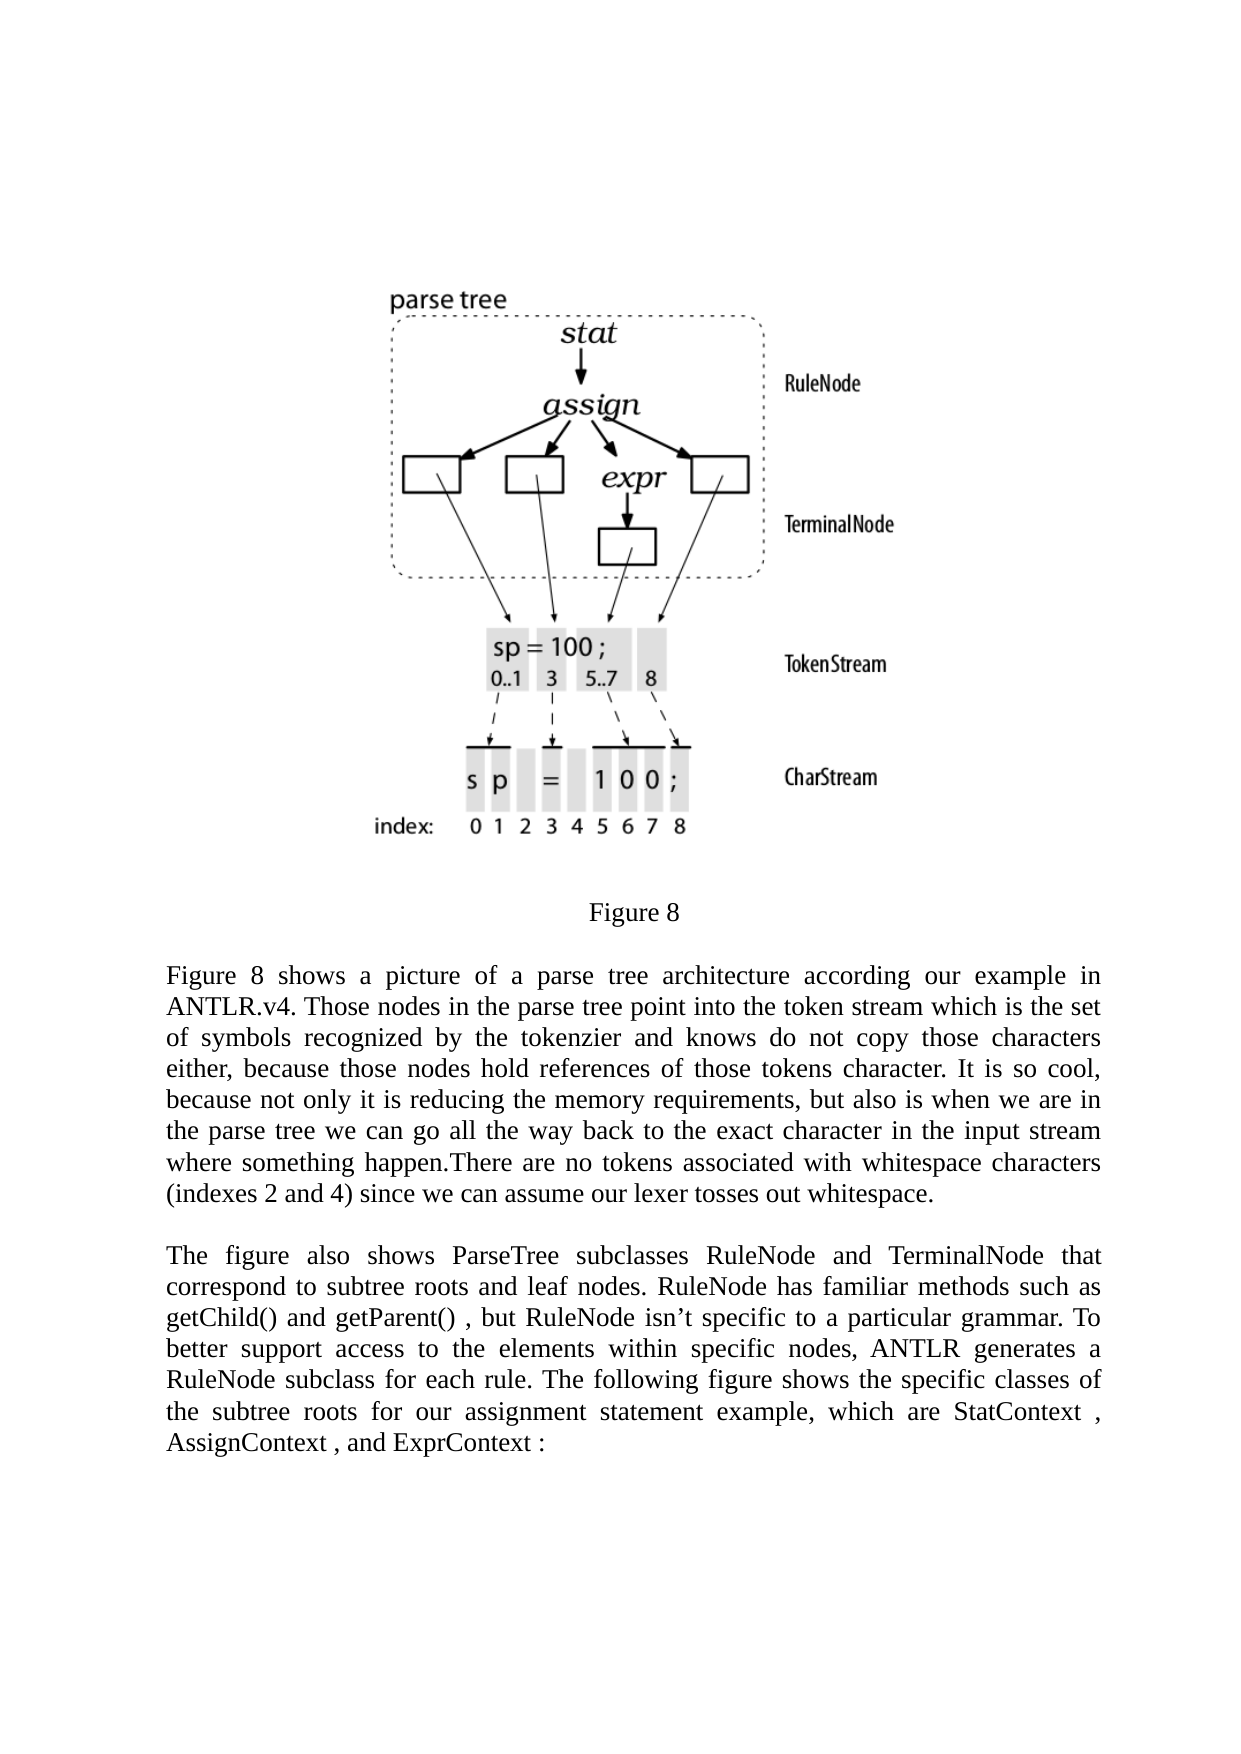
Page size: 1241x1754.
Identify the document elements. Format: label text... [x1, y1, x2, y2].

picture [175, 253, 1112, 866]
text Figure 8 [166, 896, 1103, 928]
text The figure also shows ParseTree subclasses RuleNode and TerminalNode that correspond to subtree roots and leaf nodes. RuleNode has familiar methods such as getChild() and getParent() , but RuleNode isn’t specific to a particular grammar. To better support access to the elements within specific nodes, ANTLR generates a RuleNode subclass for each rule. The following figure shows the specific classes of the subtree roots for our assignment statement example, which are StatContext , AssignContext , and ExprContext : [166, 1239, 1103, 1457]
text Figure 8 shows a picture of a parse tree architecture according our example in ANTLR.v4. Those nodes in the parse tree point into the token stream which is the set of symbols recognized by the tokenzier and knows do not copy those characters either, because those nodes hold references of those tokens character. It is so cool, because not only it is reducing the memory requirements, but also is when we are in the parse tree we can go all the way back to the exact character in the input stream where something happen.There are no tokens associated with whitespace characters (indexes 2 and 4) since we can assume our lexer tosses out whitespace. [166, 959, 1103, 1208]
